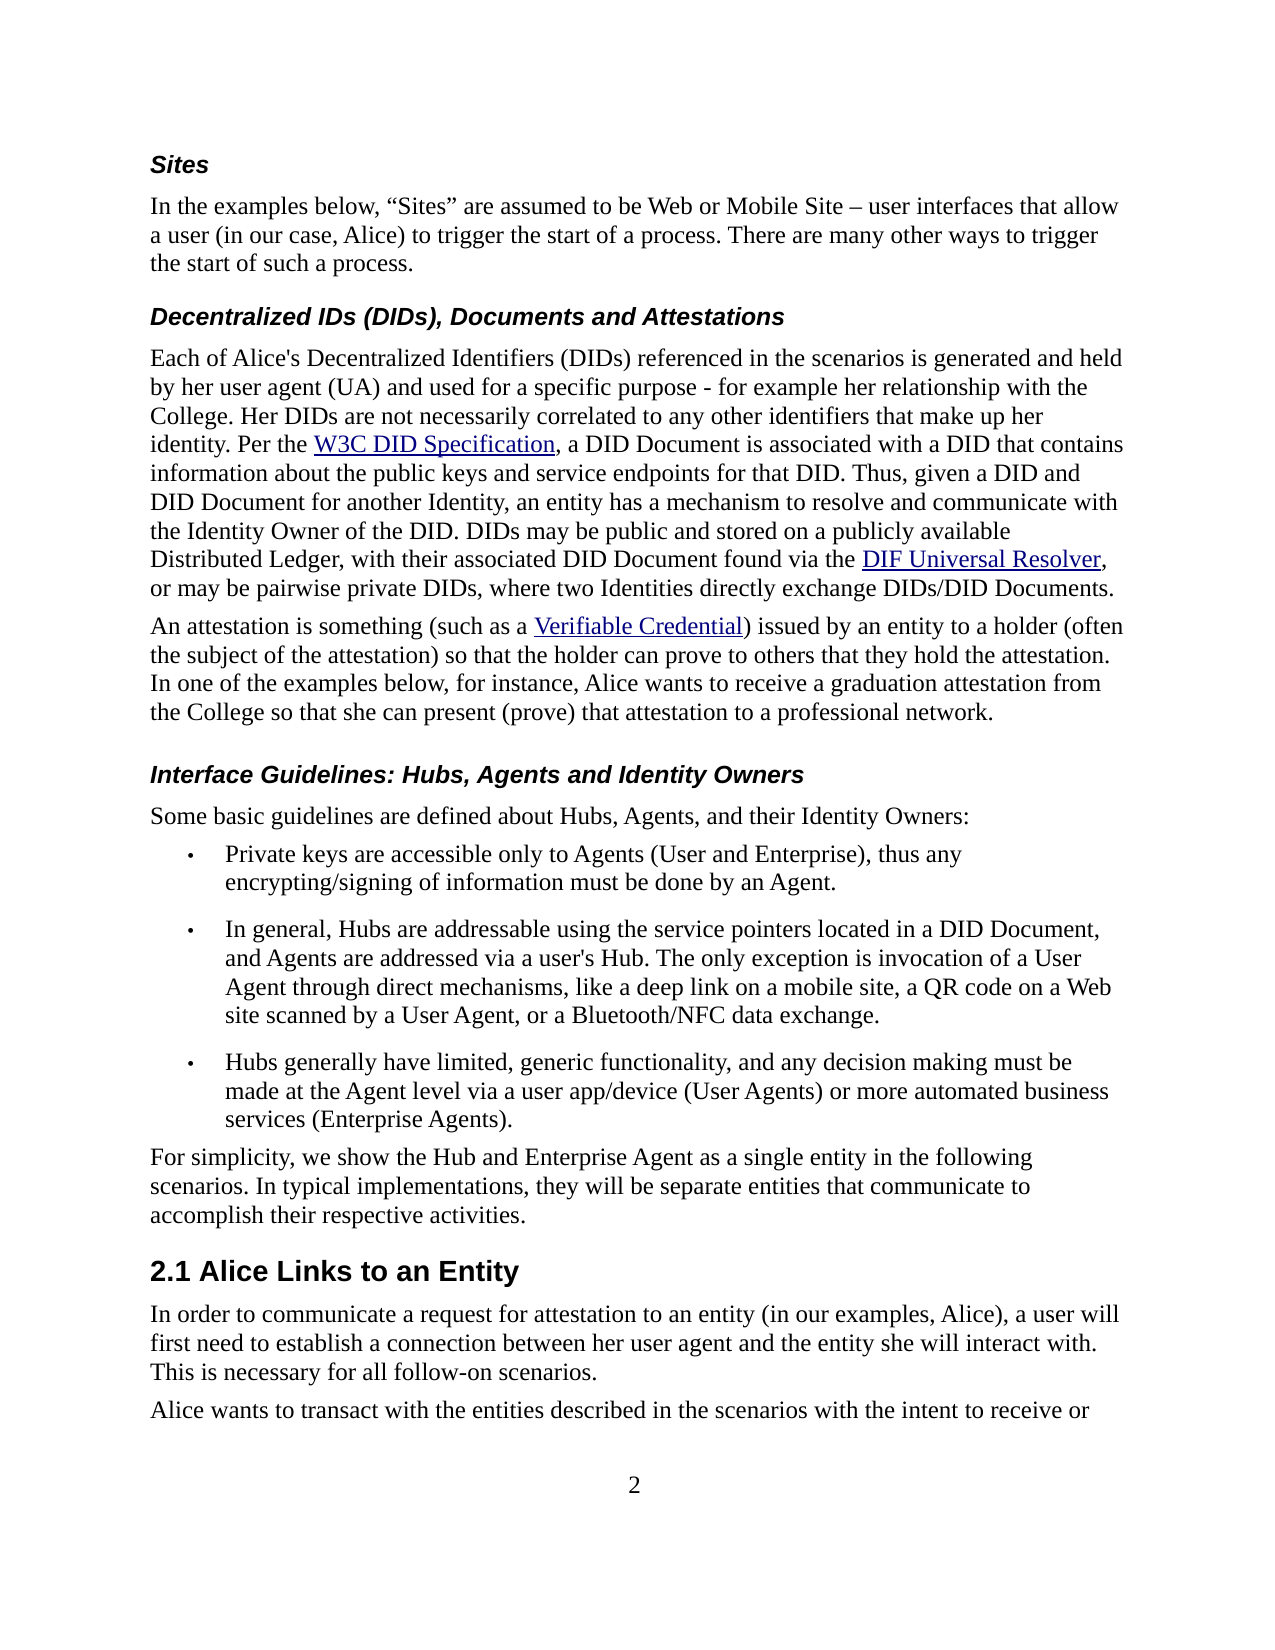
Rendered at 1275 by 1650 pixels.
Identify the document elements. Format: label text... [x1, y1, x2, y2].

subtitle Interface Guidelines: Hubs, Agents and Identity Owners [150, 760, 1125, 788]
text For simplicity, we show the Hub and Enterprise Agent as a single entity in the following scenarios. In typical implementations, they will be separate entities that communicate to accomplish their respective activities. [150, 1142, 1125, 1228]
subtitle Decentralized IDs (DIDs), Documents and Attestations [150, 302, 1125, 331]
text An attestation is something (such as a Verifiable Credential) issued by an entity to a holder (often the subject of the attestation) so that the holder can prove to others that they hold the attestation. In one of the examples below, for instance, Alice wants to receive a graduation attestation from the College so that she can present (prove) that attestation to a professional network. [150, 611, 1125, 726]
list Hubs generally have limited, generic functionality, and any decision making must be made at the Agent level via a user app/device (User Agents) or more automated business services (Enterprise Agents). [187, 1047, 1125, 1133]
text Alice wants to transact with the entities described in the scenarios with the intent to receive or [150, 1395, 1125, 1423]
text In the examples below, “Sites” are assumed to be Web or Mobile Site – user interfaces that allow a user (in our case, Alice) to trigger the start of a process. There are many other ways to trigger the start of such a process. [150, 191, 1125, 277]
list Private keys are accessible only to Agents (User and Enterprise), thus any encrypting/signing of information must be done by an Agent. [187, 839, 1125, 896]
text Some basic guidelines are defined about Hubs, Agents, and their Identity Owners: [150, 801, 1125, 830]
text In order to communicate a request for attestation to an entity (in our examples, Alice), a user will first need to establish a connection between her user agent and the entity she will interact with. This is necessary for all follow-on scenarios. [150, 1299, 1125, 1386]
text Each of Alice's Decentralized Identifiers (DIDs) referenced in the scenarios is generated and held by her user agent (UA) and used for a specific purpose - for example her relationship with the College. Her DIDs are not necessarily correlated to any other identifiers that make up her identity. Per the W3C DID Specification, a DID Document is associated with a DID that contains information about the public keys and service endpoints for that DID. Thus, given a DID and DID Document for another Identity, an entity has a mechanism to resolve and communicate with the Identity Owner of the DID. DIDs may be public and stored on a publicly available Distributed Ledger, with their associated DID Document found via the DIF Universal Resolver, or may be pairwise private DIDs, where two Identities directly exchange DIDs/DID Documents. [150, 343, 1125, 602]
subtitle Sites [150, 150, 1125, 178]
list In general, Hubs are addressable using the service pointers located in a DID Document, and Agents are addressed via a user's Hub. The only exception is invocation of a User Agent through direct mechanisms, like a deep link on a mobile site, a QR code on a Web site scanned by a User Agent, or a Bluetooth/NFC data exchange. [187, 914, 1125, 1029]
subtitle 2.1 Alice Links to an Entity [150, 1253, 1125, 1287]
